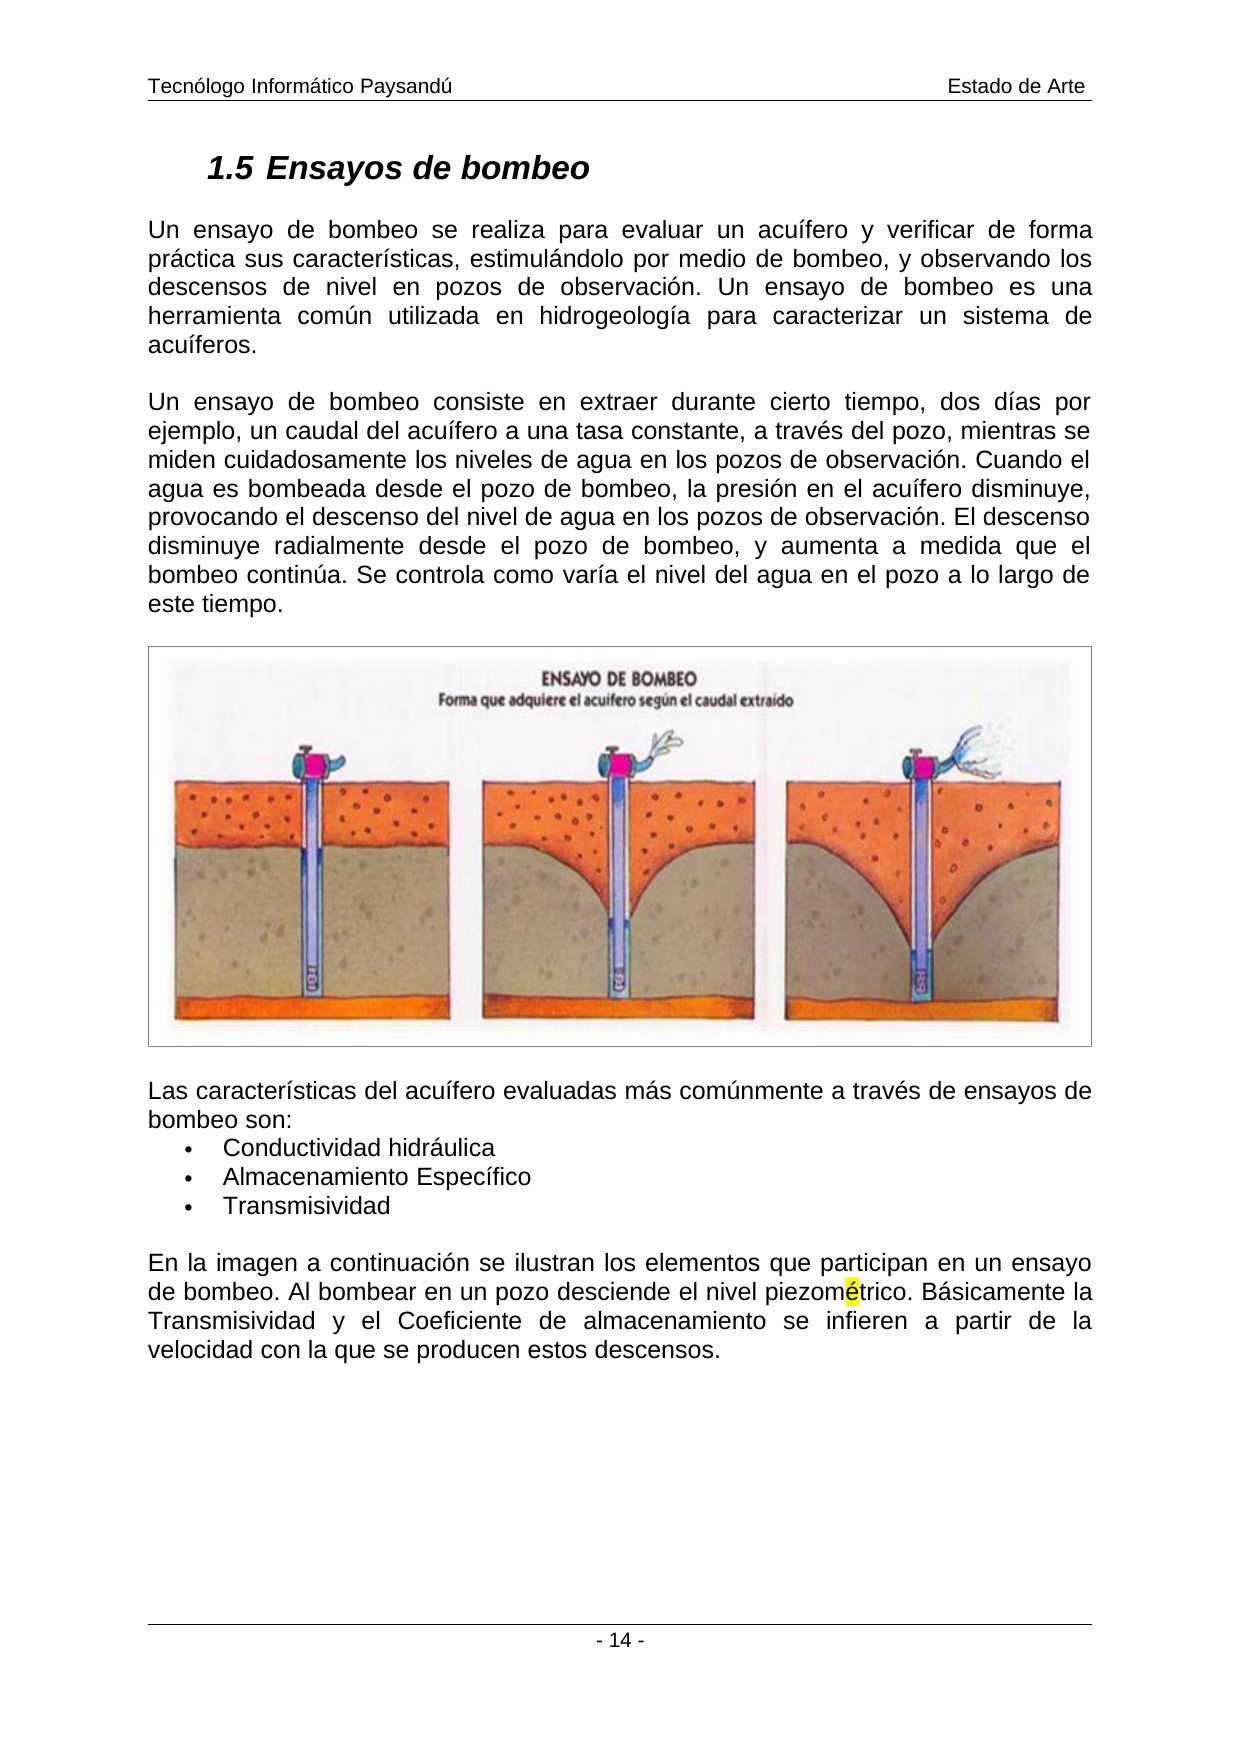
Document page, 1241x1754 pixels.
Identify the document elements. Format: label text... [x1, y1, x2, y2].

text En la imagen a continuación se ilustran los elementos que participan en un ensayo de bombeo. Al bombear en un pozo desciende el nivel piezométrico. Básicamente la Transmisividad y el Coeficiente de almacenamiento se infieren a partir de la velocidad con la que se producen estos descensos. [148, 1248, 1092, 1363]
list Transmisividad [185, 1191, 1092, 1219]
text Un ensayo de bombeo consiste en extraer durante cierto tiempo, dos días por ejemplo, un caudal del acuífero a una tasa constante, a través del pozo, mientras se miden cuidadosamente los niveles de agua en los pozos de observación. Cuando el agua es bombeada desde el pozo de bombeo, la presión en el acuífero disminuye, provocando el descenso del nivel de agua en los pozos de observación. El descenso disminuye radialmente desde el pozo de bombeo, y aumenta a medida que el bombeo continúa. Se controla como varía el nivel del agua en el pozo a lo largo de este tiempo. [148, 387, 1092, 617]
subtitle Ensayos de bombeo [207, 148, 1092, 186]
list Almacenamiento Específico [185, 1162, 1092, 1191]
list Conductividad hidráulica [185, 1133, 1092, 1162]
picture [164, 655, 1076, 1038]
text Un ensayo de bombeo se realiza para evaluar un acuífero y verificar de forma práctica sus características, estimulándolo por medio de bombeo, y observando los descensos de nivel en pozos de observación. Un ensayo de bombeo es una herramienta común utilizada en hidrogeología para caracterizar un sistema de acuíferos. [148, 215, 1092, 359]
text Las características del acuífero evaluadas más comúnmente a través de ensayos de bombeo son: [148, 1076, 1092, 1133]
